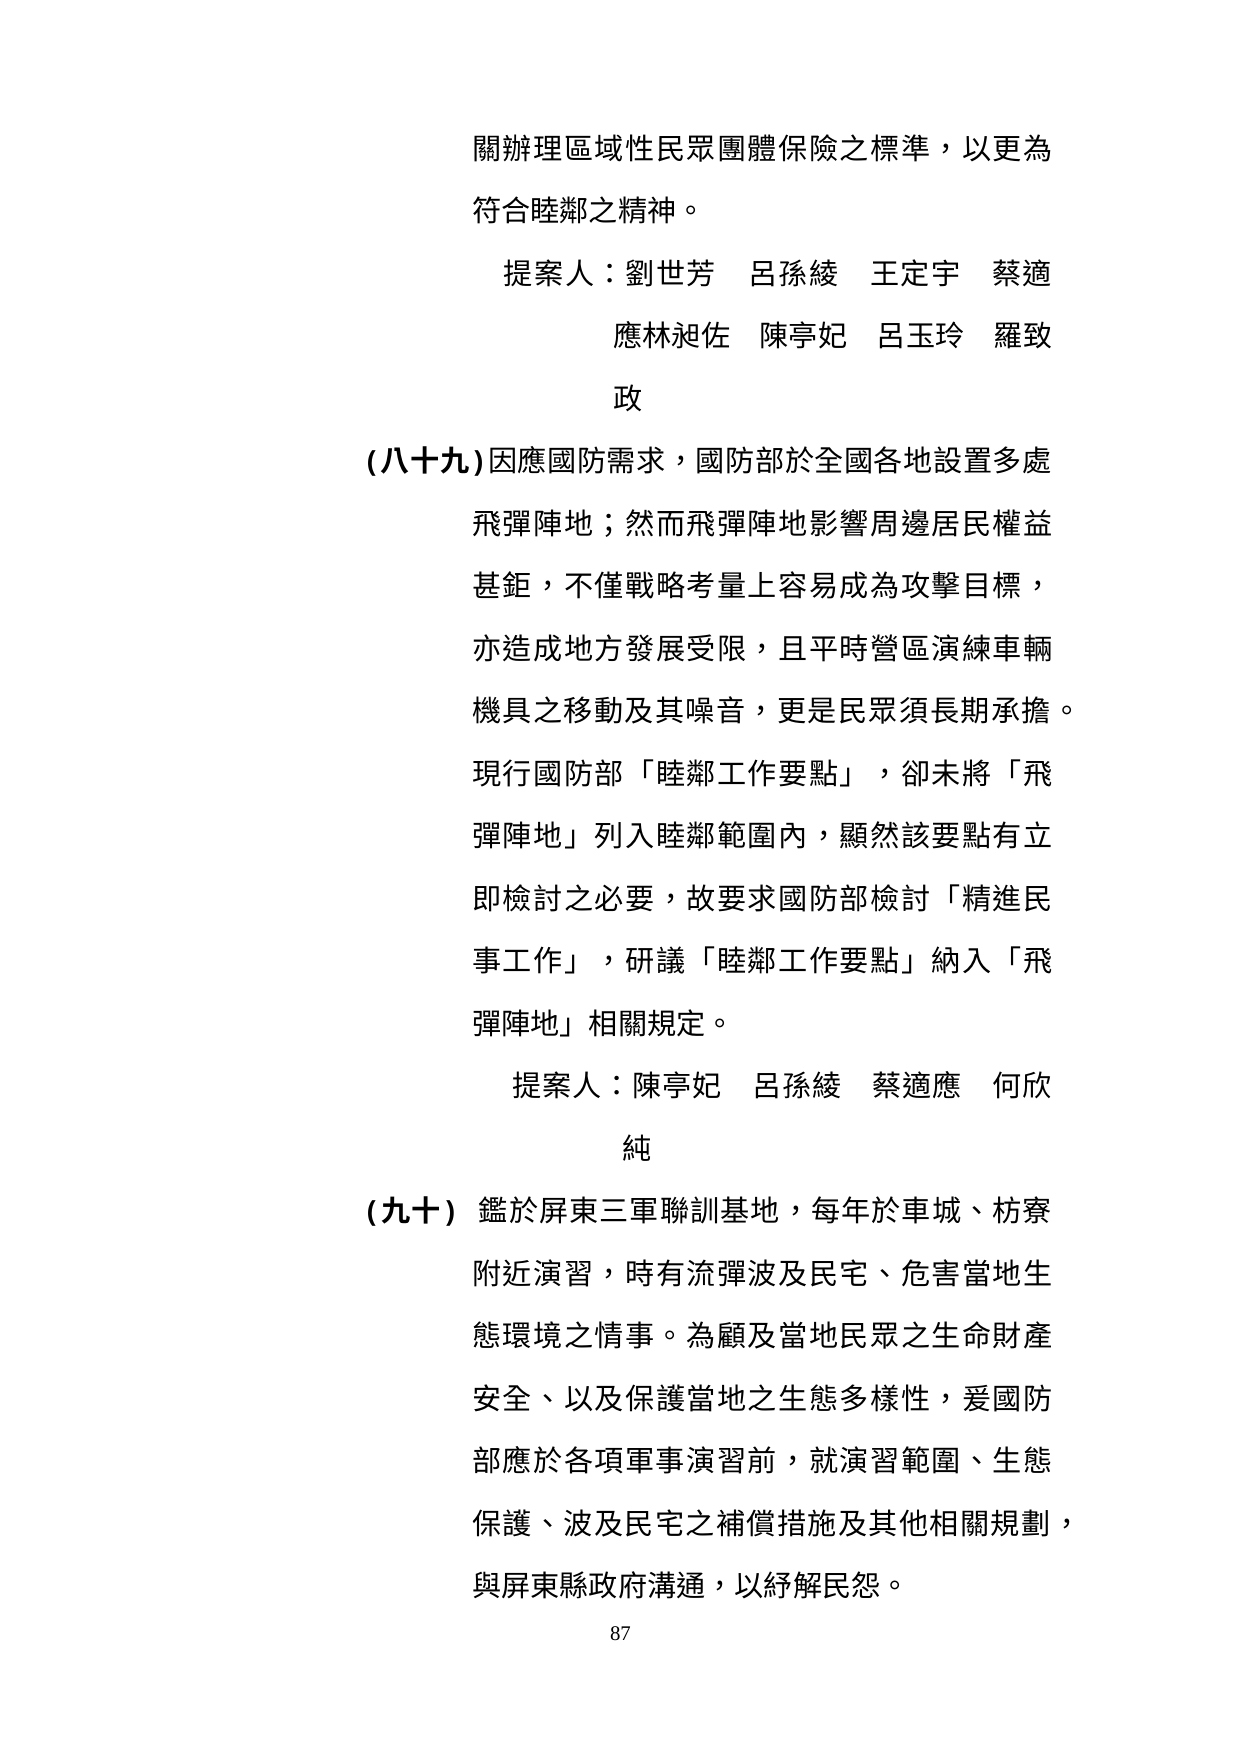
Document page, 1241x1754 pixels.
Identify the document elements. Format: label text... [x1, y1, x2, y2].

text 提案人：劉世芳 呂孫綾 王定宇 蔡適應林昶佐 陳亭妃 呂玉玲 羅致政 [504, 230, 1053, 417]
text (八十九)因應國防需求，國防部於全國各地設置多處飛彈陣地；然而飛彈陣地影響周邊居民權益甚鉅，不僅戰略考量上容易成為攻擊目標，亦造成地方發展受限，且平時營區演練車輛機具之移動及其噪音，更是民眾須長期承擔。現行國防部「睦鄰工作要點」，卻未將「飛彈陣地」列入睦鄰範圍內，顯然該要點有立即檢討之必要，故要求國防部檢討「精進民事工作」，研議「睦鄰工作要點」納入「飛彈陣地」相關規定。 [362, 417, 1053, 1042]
text (九十) 鑑於屏東三軍聯訓基地，每年於車城、枋寮附近演習，時有流彈波及民宅、危害當地生態環境之情事。為顧及當地民眾之生命財產安全、以及保護當地之生態多樣性，爰國防部應於各項軍事演習前，就演習範圍、生態保護、波及民宅之補償措施及其他相關規劃，與屏東縣政府溝通，以紓解民怨。 [362, 1167, 1053, 1605]
text 關辦理區域性民眾團體保險之標準，以更為符合睦鄰之精神。 [362, 105, 1053, 230]
text 提案人：陳亭妃 呂孫綾 蔡適應 何欣純 [512, 1042, 1053, 1167]
